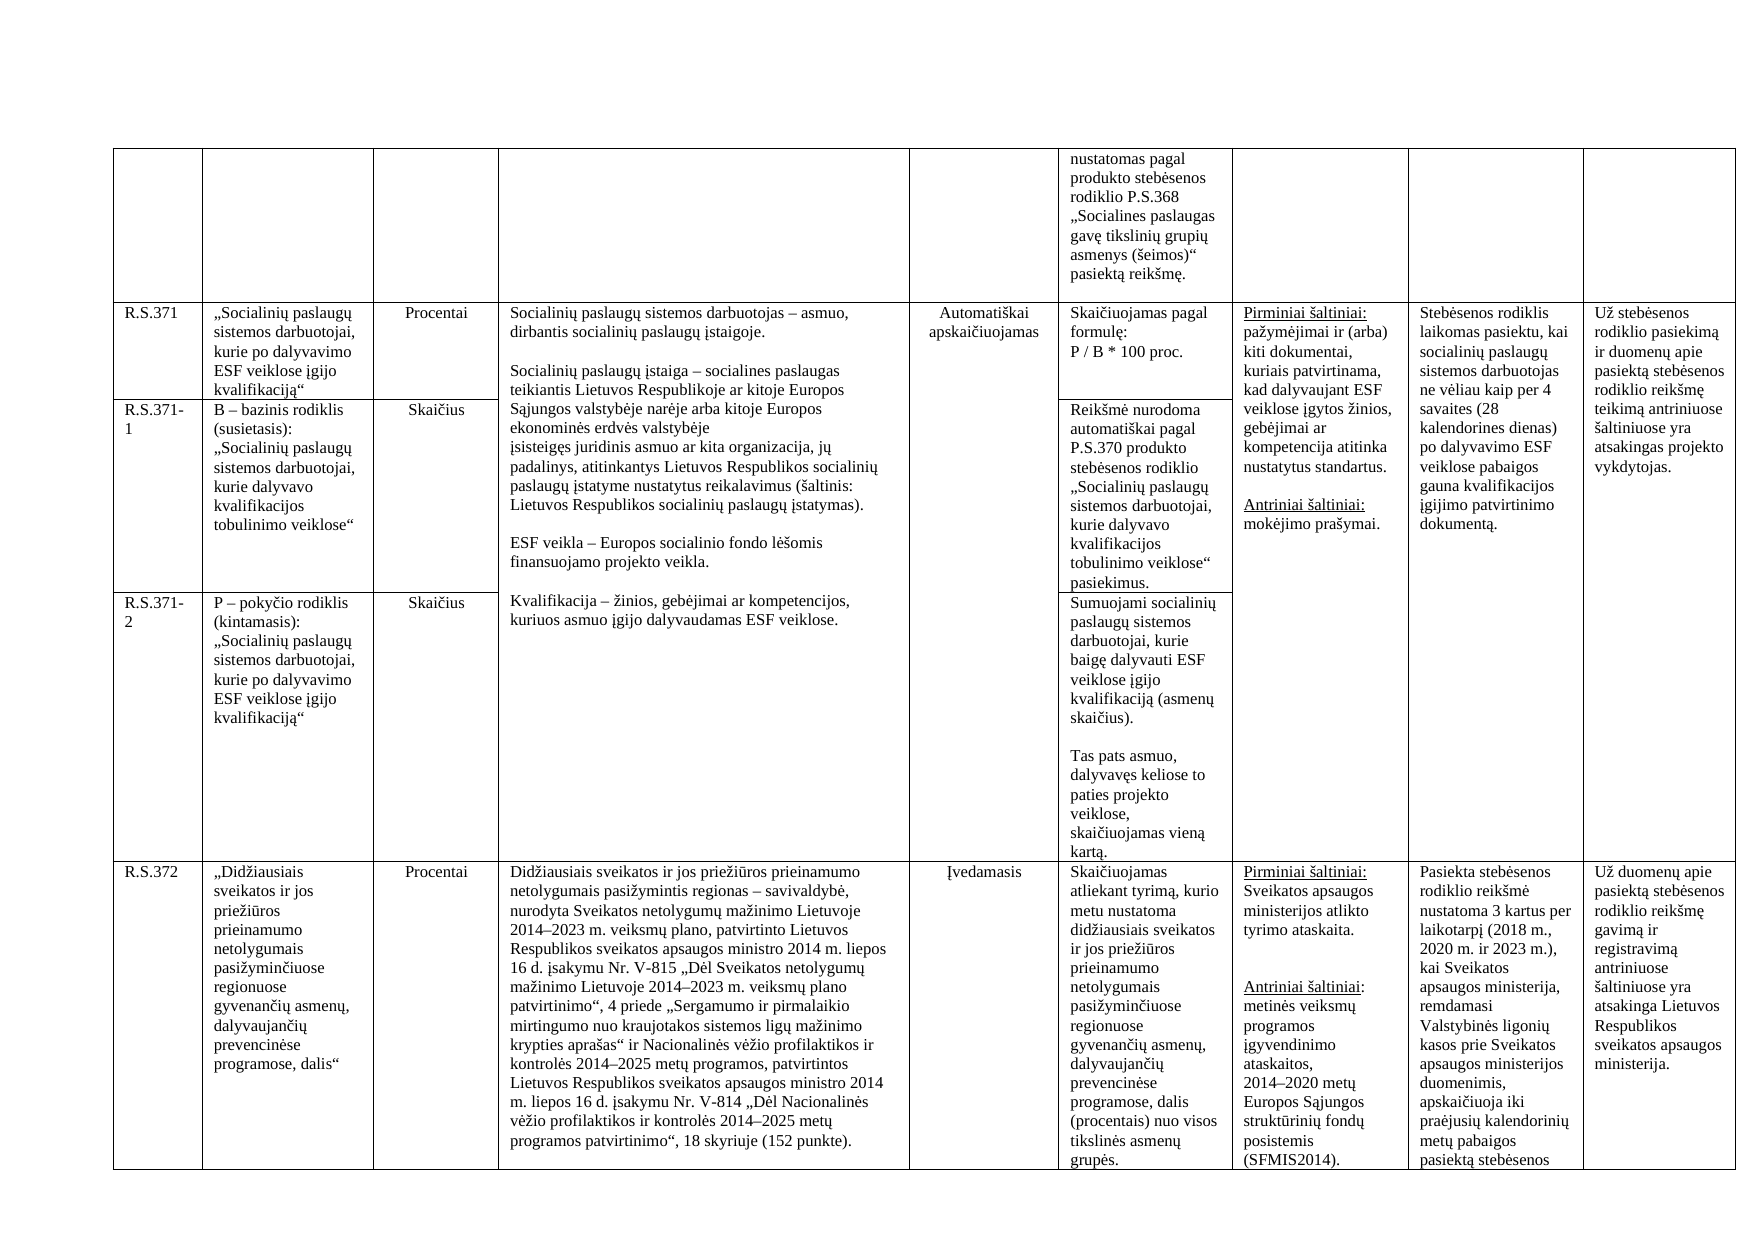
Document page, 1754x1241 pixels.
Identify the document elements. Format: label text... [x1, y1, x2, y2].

table_cell [499, 149, 909, 302]
table_cell Reikšmė nurodoma automatiškai pagal P.S.370 produkto stebėsenos rodiklio „Socialinių paslaugų sistemos darbuotojai, kurie dalyvavo kvalifikacijos tobulinimo veiklose“ pasiekimus. [1059, 400, 1232, 592]
table_cell Didžiausiais sveikatos ir jos priežiūros prieinamumo netolygumais pasižymintis regionas – savivaldybė, nurodyta Sveikatos netolygumų mažinimo Lietuvoje 2014–2023 m. veiksmų plano, patvirtinto Lietuvos Respublikos sveikatos apsaugos ministro 2014 m. liepos 16 d. įsakymu Nr. V-815 „Dėl Sveikatos netolygumų mažinimo Lietuvoje 2014–2023 m. veiksmų plano patvirtinimo“, 4 priede „Sergamumo ir pirmalaikio mirtingumo nuo kraujotakos sistemos ligų mažinimo krypties aprašas“ ir Nacionalinės vėžio profilaktikos ir kontrolės 2014–2025 metų programos, patvirtintos Lietuvos Respublikos sveikatos apsaugos ministro 2014 m. liepos 16 d. įsakymu Nr. V-814 „Dėl Nacionalinės vėžio profilaktikos ir kontrolės 2014–2025 metų programos patvirtinimo“, 18 skyriuje (152 punkte). [499, 862, 909, 1169]
table_cell R.S.371-1 [114, 400, 202, 592]
table_cell Procentai [374, 303, 498, 399]
table_cell Automatiškai apskaičiuojamas [910, 303, 1058, 861]
table_cell Socialinių paslaugų sistemos darbuotojas – asmuo, dirbantis socialinių paslaugų įstaigoje. Socialinių paslaugų įstaiga – socialines paslaugas teikiantis Lietuvos Respublikoje ar kitoje Europos Sąjungos valstybėje narėje arba kitoje Europos ekonominės erdvės valstybėje įsisteigęs juridinis asmuo ar kita organizacija, jų padalinys, atitinkantys Lietuvos Respublikos socialinių paslaugų įstatyme nustatytus reikalavimus (šaltinis: Lietuvos Respublikos socialinių paslaugų įstatymas). ESF veikla – Europos socialinio fondo lėšomis finansuojamo projekto veikla. Kvalifikacija – žinios, gebėjimai ar kompetencijos, kuriuos asmuo įgijo dalyvaudamas ESF veiklose. [499, 303, 909, 861]
table_cell Procentai [374, 862, 498, 1169]
table_cell [910, 149, 1058, 302]
table_cell [374, 149, 498, 302]
table_cell Skaičius [374, 400, 498, 592]
table_cell Skaičiuojamas atliekant tyrimą, kurio metu nustatoma didžiausiais sveikatos ir jos priežiūros prieinamumo netolygumais pasižyminčiuose regionuose gyvenančių asmenų, dalyvaujančių prevencinėse programose, dalis (procentais) nuo visos tikslinės asmenų grupės. [1059, 862, 1232, 1169]
table_cell R.S.371 [114, 303, 202, 399]
table_cell „Socialinių paslaugų sistemos darbuotojai, kurie po dalyvavimo ESF veiklose įgijo kvalifikaciją“ [203, 303, 373, 399]
table_cell Įvedamasis [910, 862, 1058, 1169]
table_cell Skaičius [374, 593, 498, 861]
table_cell „Didžiausiais sveikatos ir jos priežiūros prieinamumo netolygumais pasižyminčiuose regionuose gyvenančių asmenų, dalyvaujančių prevencinėse programose, dalis“ [203, 862, 373, 1169]
table_cell Stebėsenos rodiklis laikomas pasiektu, kai socialinių paslaugų sistemos darbuotojas ne vėliau kaip per 4 savaites (28 kalendorines dienas) po dalyvavimo ESF veiklose pabaigos gauna kvalifikacijos įgijimo patvirtinimo dokumentą. [1409, 303, 1583, 861]
table_cell [1409, 149, 1583, 302]
table_cell R.S.372 [114, 862, 202, 1169]
table_cell R.S.371-2 [114, 593, 202, 861]
table_cell B – bazinis rodiklis (susietasis): „Socialinių paslaugų sistemos darbuotojai, kurie dalyvavo kvalifikacijos tobulinimo veiklose“ [203, 400, 373, 592]
table_cell P – pokyčio rodiklis (kintamasis): „Socialinių paslaugų sistemos darbuotojai, kurie po dalyvavimo ESF veiklose įgijo kvalifikaciją“ [203, 593, 373, 861]
table_cell Už duomenų apie pasiektą stebėsenos rodiklio reikšmę gavimą ir registravimą antriniuose šaltiniuose yra atsakinga Lietuvos Respublikos sveikatos apsaugos ministerija. [1584, 862, 1735, 1169]
table_cell Pasiekta stebėsenos rodiklio reikšmė nustatoma 3 kartus per laikotarpį (2018 m., 2020 m. ir 2023 m.), kai Sveikatos apsaugos ministerija, remdamasi Valstybinės ligonių kasos prie Sveikatos apsaugos ministerijos duomenimis, apskaičiuoja iki praėjusių kalendorinių metų pabaigos pasiektą stebėsenos [1409, 862, 1583, 1169]
table_cell [1584, 149, 1735, 302]
table_cell Skaičiuojamas pagal formulę: P / B * 100 proc. [1059, 303, 1232, 399]
table_cell Pirminiai šaltiniai: pažymėjimai ir (arba) kiti dokumentai, kuriais patvirtinama, kad dalyvaujant ESF veiklose įgytos žinios, gebėjimai ar kompetencija atitinka nustatytus standartus. Antriniai šaltiniai: mokėjimo prašymai. [1233, 303, 1408, 861]
table_cell Sumuojami socialinių paslaugų sistemos darbuotojai, kurie baigę dalyvauti ESF veiklose įgijo kvalifikaciją (asmenų skaičius). Tas pats asmuo, dalyvavęs keliose to paties projekto veiklose, skaičiuojamas vieną kartą. [1059, 593, 1232, 861]
table_cell nustatomas pagal produkto stebėsenos rodiklio P.S.368 „Socialines paslaugas gavę tikslinių grupių asmenys (šeimos)“ pasiektą reikšmę. [1059, 149, 1232, 302]
table_cell Už stebėsenos rodiklio pasiekimą ir duomenų apie pasiektą stebėsenos rodiklio reikšmę teikimą antriniuose šaltiniuose yra atsakingas projekto vykdytojas. [1584, 303, 1735, 861]
table_cell [114, 149, 202, 302]
table_cell [1233, 149, 1408, 302]
table_cell Pirminiai šaltiniai: Sveikatos apsaugos ministerijos atlikto tyrimo ataskaita. Antriniai šaltiniai: metinės veiksmų programos įgyvendinimo ataskaitos, 2014–2020 metų Europos Sąjungos struktūrinių fondų posistemis (SFMIS2014). [1233, 862, 1408, 1169]
table_cell [203, 149, 373, 302]
